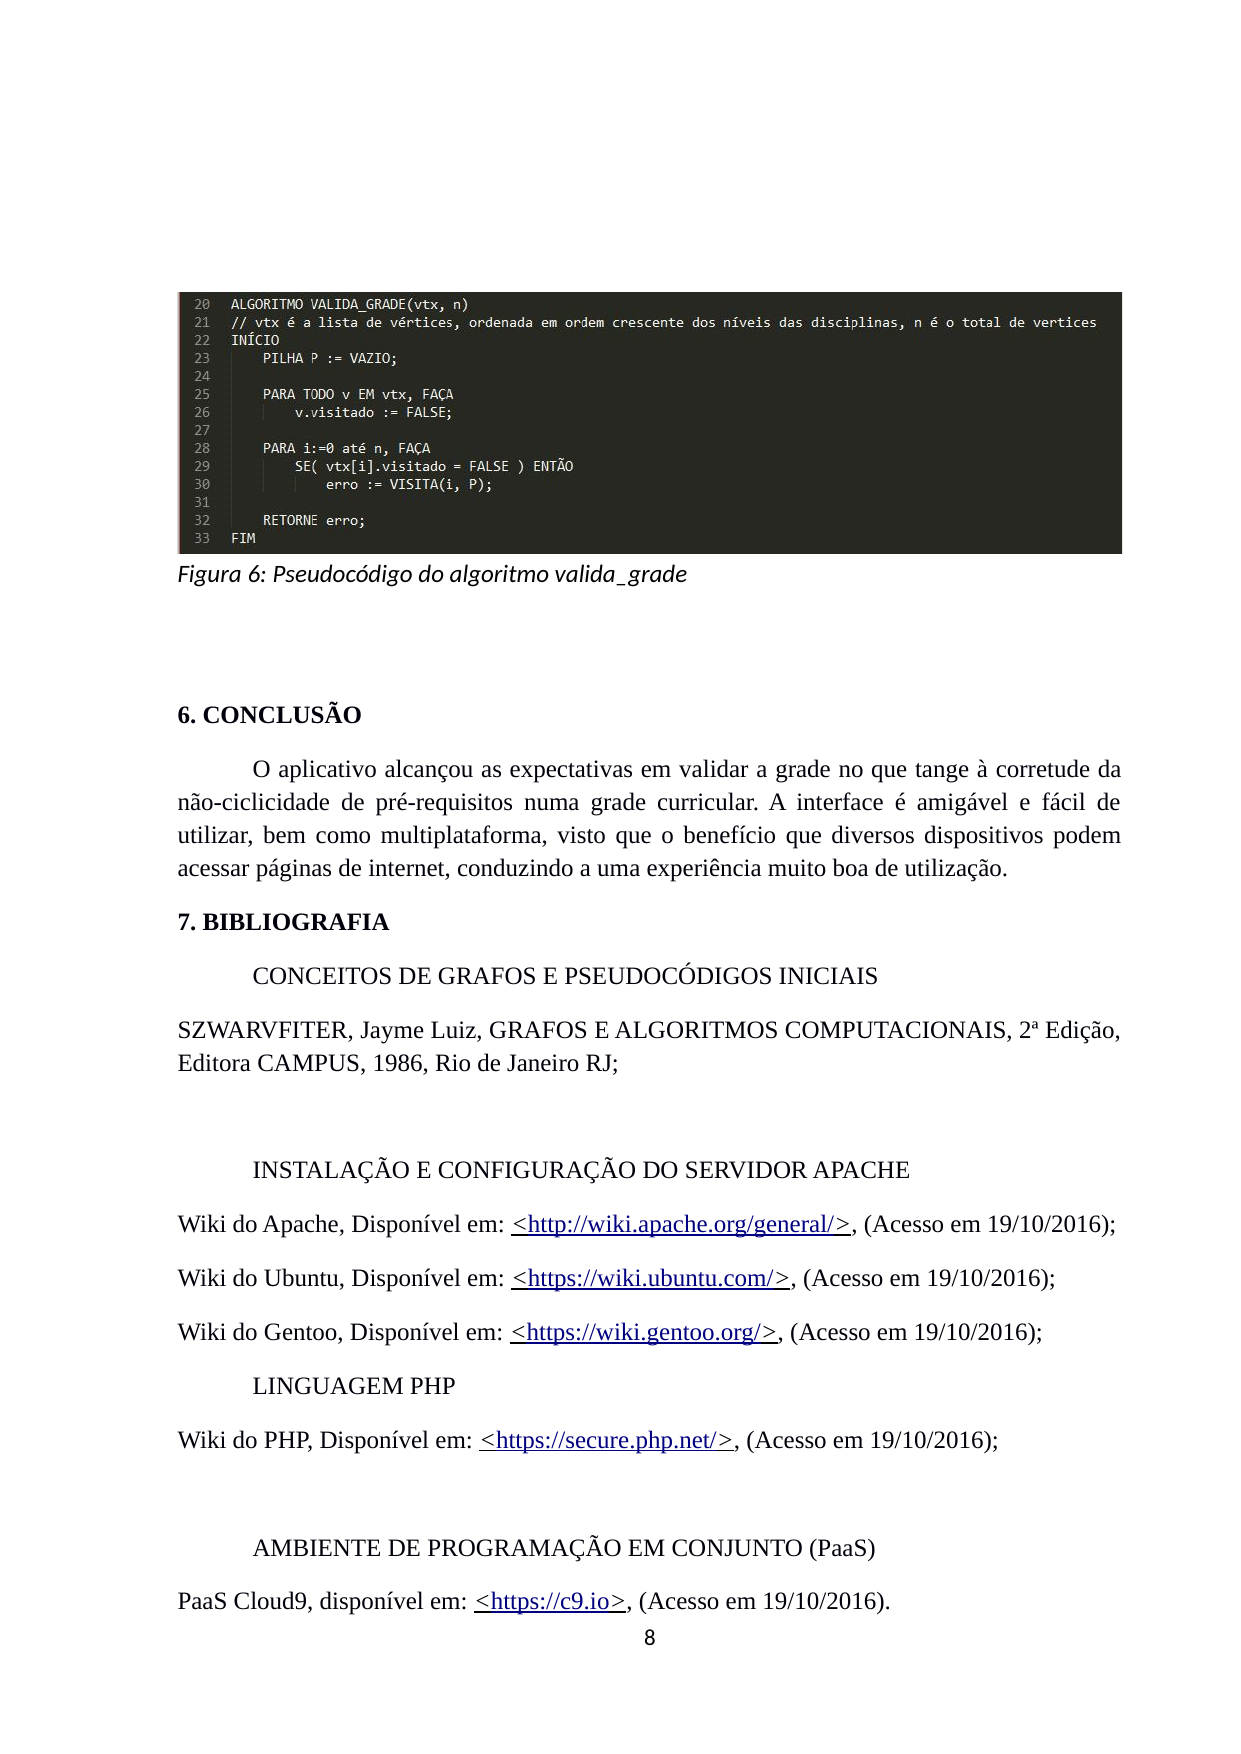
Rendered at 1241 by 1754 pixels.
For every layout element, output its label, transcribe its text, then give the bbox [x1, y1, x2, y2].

text Wiki do Apache, Disponível em: <http://wiki.apache.org/general/>, (Acesso em 19/10/2016); [177, 1209, 1122, 1238]
picture [177, 292, 1123, 554]
text LINGUAGEM PHP [177, 1371, 1122, 1400]
text O aplicativo alcançou as expectativas em validar a grade no que tange à corretude da não-ciclicidade de pré-requisitos numa grade curricular. A interface é amigável e fácil de utilizar, bem como multiplataforma, visto que o benefício que diversos dispositivos podem acessar páginas de internet, conduzindo a uma experiência muito boa de utilização. [177, 754, 1122, 882]
text PaaS Cloud9, disponível em: <https://c9.io>, (Acesso em 19/10/2016). [177, 1586, 1122, 1615]
text Wiki do PHP, Disponível em: <https://secure.php.net/>, (Acesso em 19/10/2016); [177, 1425, 1122, 1454]
text Figura 6: Pseudocódigo do algoritmo valida_grade [177, 554, 1122, 588]
text INSTALAÇÃO E CONFIGURAÇÃO DO SERVIDOR APACHE [177, 1156, 1122, 1184]
text SZWARVFITER, Jayme Luiz, GRAFOS E ALGORITMOS COMPUTACIONAIS, 2ª Edição, Editora CAMPUS, 1986, Rio de Janeiro RJ; [177, 1015, 1122, 1077]
text 7. BIBLIOGRAFIA [177, 907, 1122, 936]
text CONCEITOS DE GRAFOS E PSEUDOCÓDIGOS INICIAIS [177, 961, 1122, 990]
text 6. CONCLUSÃO [177, 700, 1122, 729]
text AMBIENTE DE PROGRAMAÇÃO EM CONJUNTO (PaaS) [177, 1533, 1122, 1561]
text Wiki do Gentoo, Disponível em: <https://wiki.gentoo.org/>, (Acesso em 19/10/2016); [177, 1317, 1122, 1346]
text Wiki do Ubuntu, Disponível em: <https://wiki.ubuntu.com/>, (Acesso em 19/10/2016); [177, 1263, 1122, 1292]
